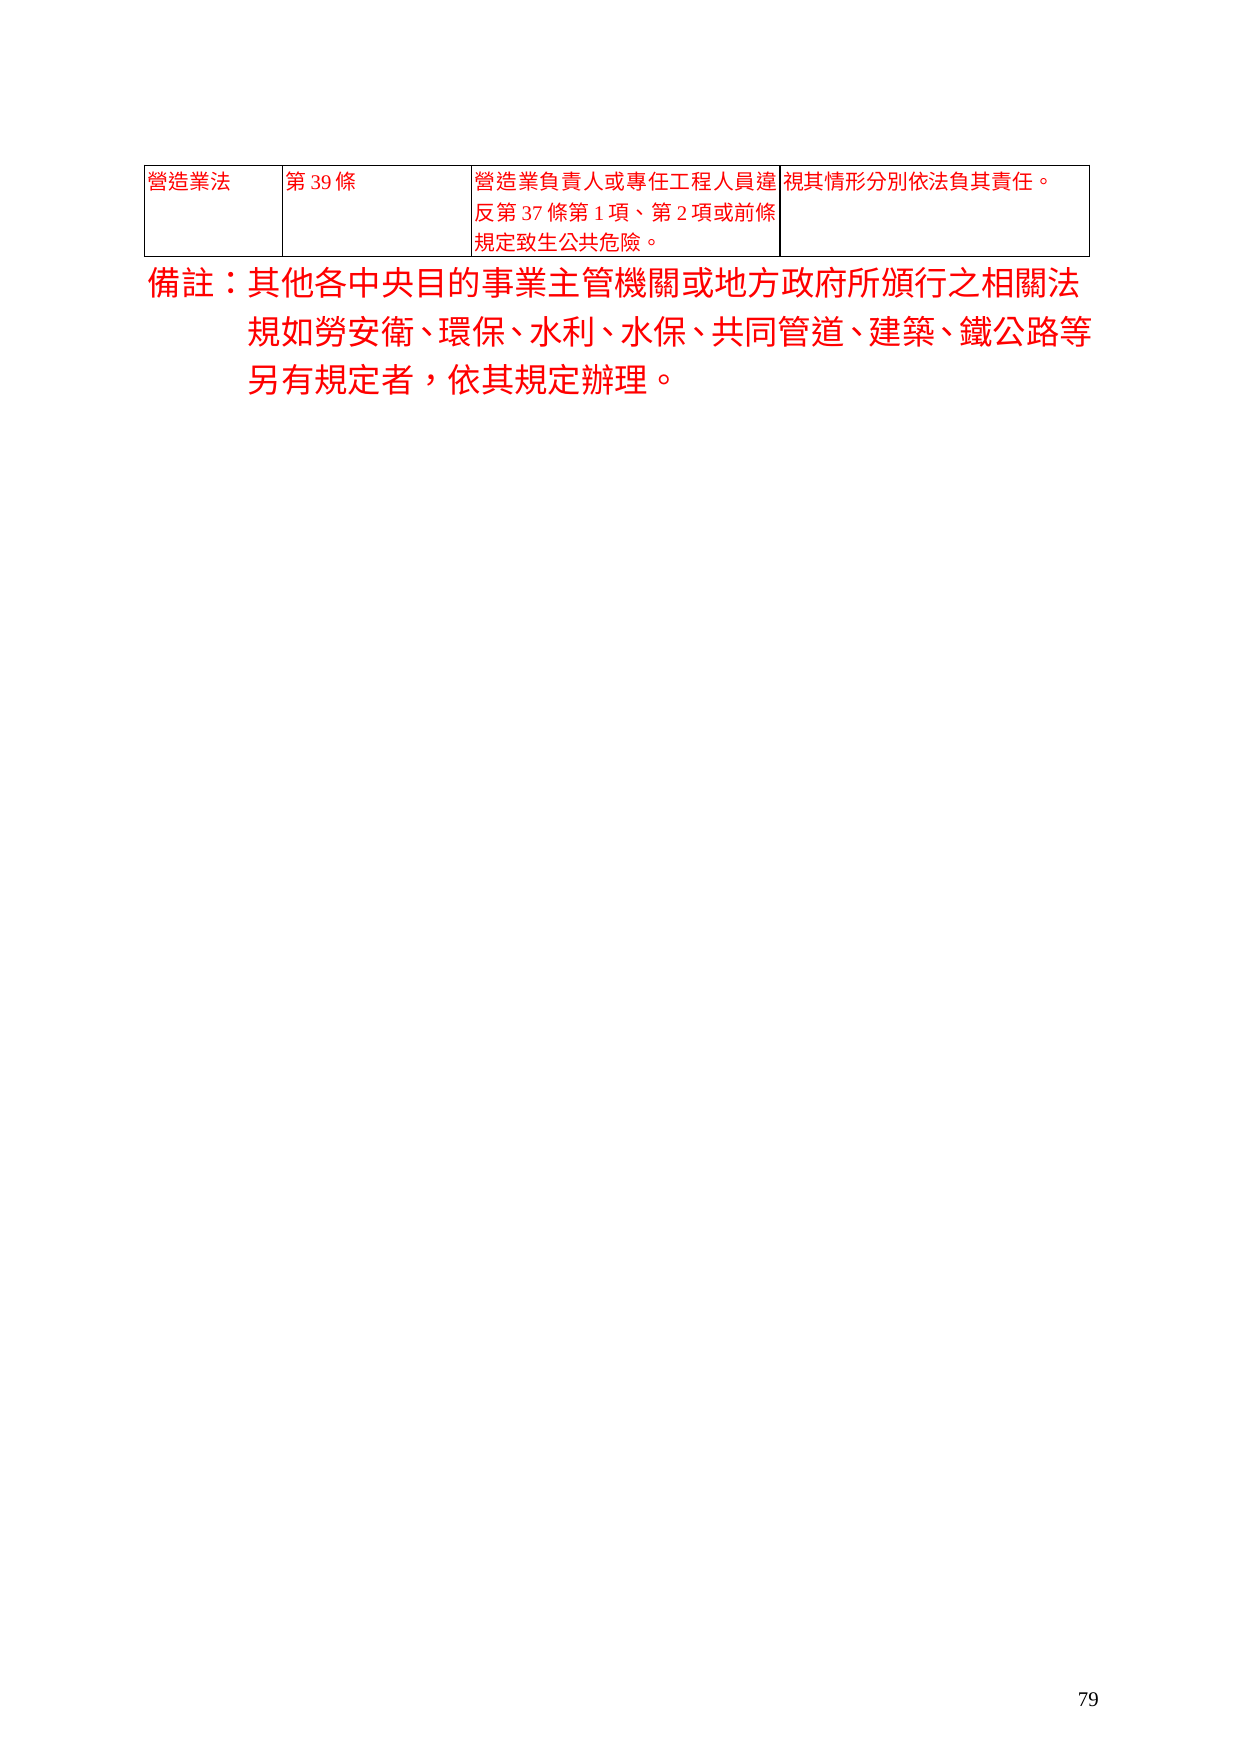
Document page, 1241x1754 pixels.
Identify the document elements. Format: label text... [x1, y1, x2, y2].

table_cell 第39條 [283, 166, 471, 256]
text 備註：其他各中央目的事業主管機關或地方政府所頒行之相關法規如勞安衛、環保、水利、水保、共同管道、建築、鐵公路等另有規定者，依其規定辦理。 [148, 257, 1092, 402]
table_cell 視其情形分別依法負其責任。 [781, 166, 1089, 256]
table_cell 營造業法 [145, 166, 282, 256]
table_cell 營造業負責人或專任工程人員違反第37條第1項、第2項或前條規定致生公共危險。 [472, 166, 779, 256]
